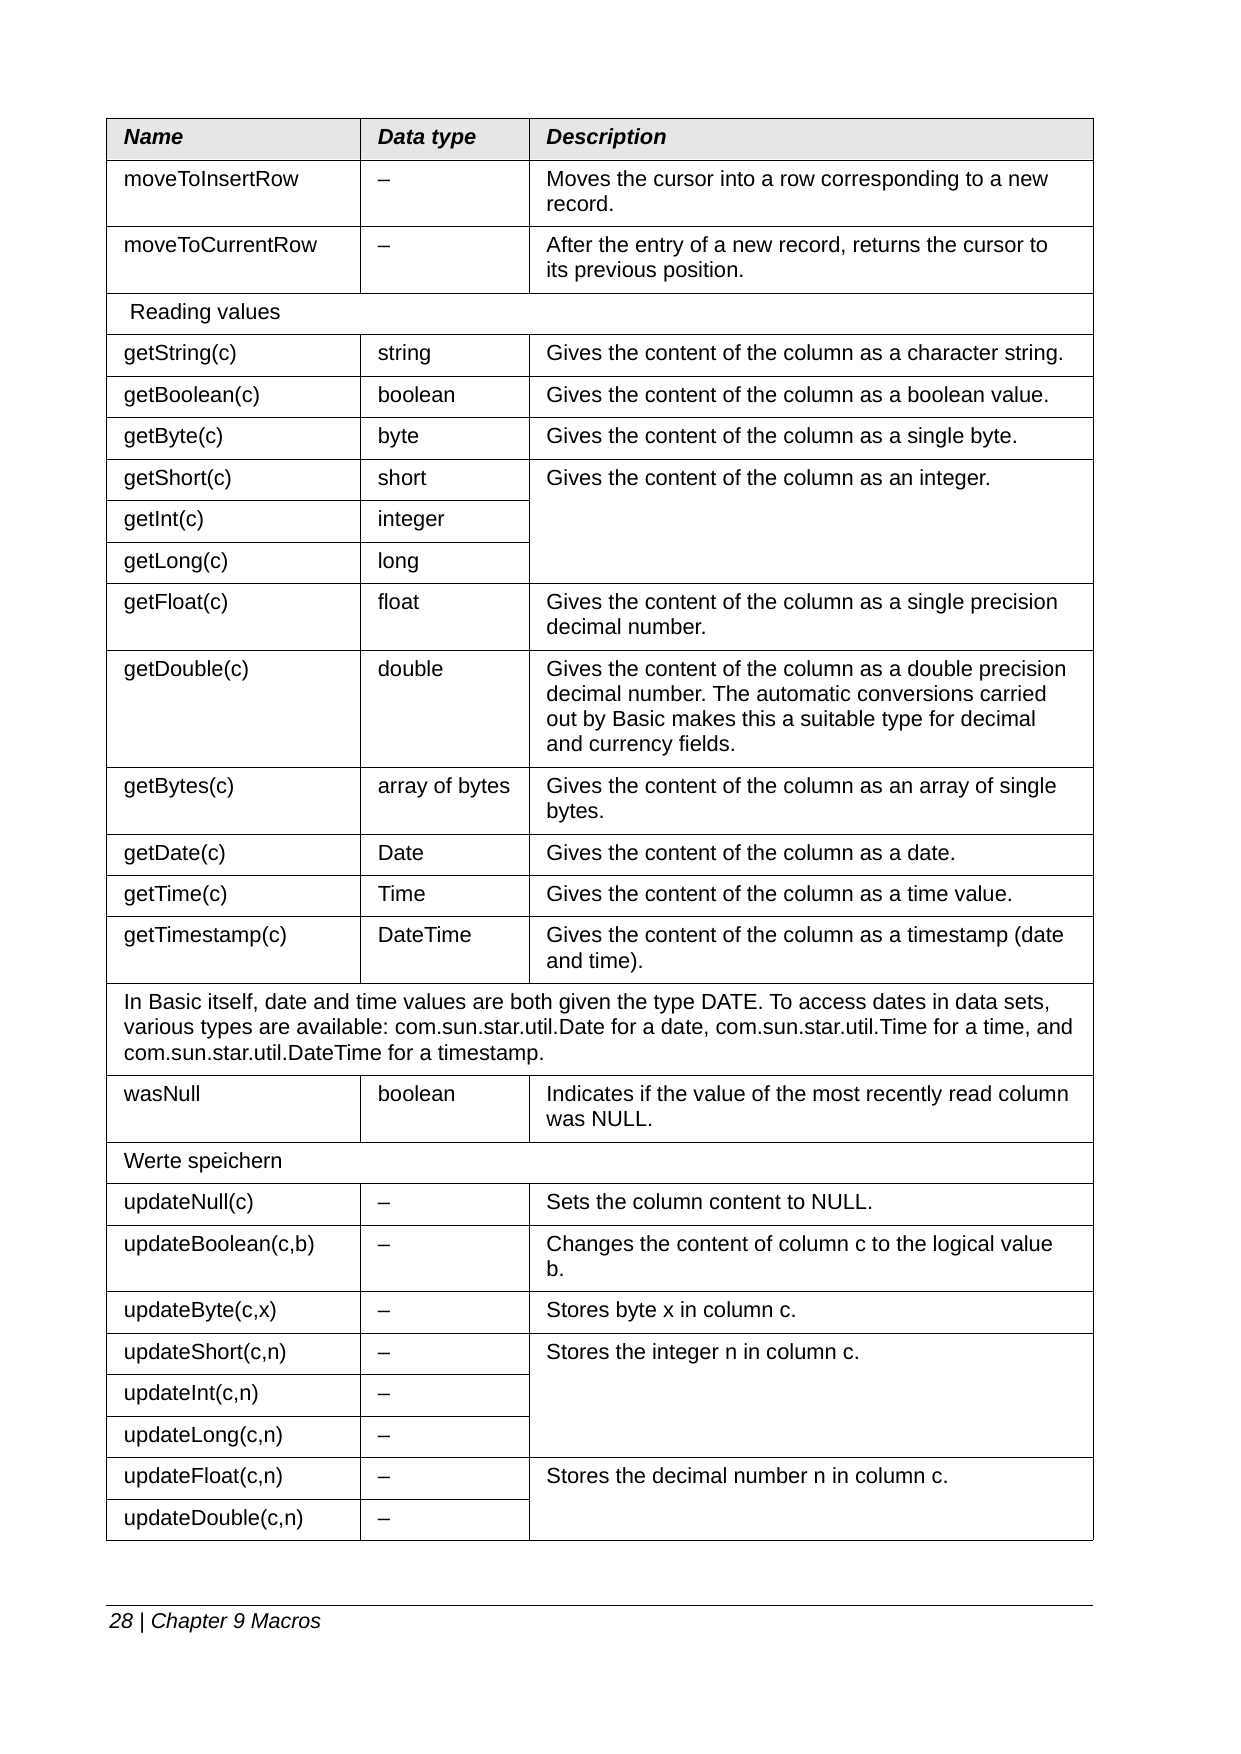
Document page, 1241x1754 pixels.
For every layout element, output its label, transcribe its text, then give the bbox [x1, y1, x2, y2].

table_cell getDouble(c) [107, 651, 360, 767]
table_cell getFloat(c) [107, 584, 360, 650]
table_cell – [361, 1417, 529, 1457]
table_cell array of bytes [361, 768, 529, 833]
table_cell – [361, 1292, 529, 1333]
table_cell – [361, 161, 529, 226]
table_cell getInt(c) [107, 501, 360, 542]
table_cell getByte(c) [107, 418, 360, 459]
table_cell Gives the content of the column as a boolean value. [530, 377, 1093, 417]
table_cell updateBoolean(c,b) [107, 1226, 360, 1291]
table_cell float [361, 584, 529, 650]
table_cell moveToCurrentRow [107, 227, 360, 293]
table_header Data type [361, 119, 529, 159]
table_cell integer [361, 501, 529, 542]
table_cell – [361, 1226, 529, 1291]
table_cell updateByte(c,x) [107, 1292, 360, 1333]
table_cell getDate(c) [107, 835, 360, 875]
table_cell Gives the content of the column as a date. [530, 835, 1093, 875]
table_cell updateNull(c) [107, 1184, 360, 1224]
table_cell DateTime [361, 917, 529, 983]
table_cell wasNull [107, 1076, 360, 1142]
table_cell double [361, 651, 529, 767]
table_cell – [361, 227, 529, 293]
table_cell In Basic itself, date and time values are both given the type DATE. To access dates in data sets, various types are available: com.sun.star.util.Date for a date, com.sun.star.util.Time for a time, and com.sun.star.util.DateTime for a timestamp. [107, 984, 1093, 1075]
table_cell Stores the integer n in column c. [530, 1334, 1093, 1457]
table_cell Werte speichern [107, 1143, 1093, 1183]
table_cell Gives the content of the column as a timestamp (date and time). [530, 917, 1093, 983]
table_cell – [361, 1375, 529, 1416]
table_cell updateDouble(c,n) [107, 1500, 360, 1540]
table_header Description [530, 119, 1093, 159]
table_cell boolean [361, 377, 529, 417]
table_cell getString(c) [107, 335, 360, 376]
table_cell getLong(c) [107, 543, 360, 583]
table_cell Gives the content of the column as a time value. [530, 876, 1093, 916]
table_cell Gives the content of the column as a single byte. [530, 418, 1093, 459]
table_cell – [361, 1334, 529, 1374]
table_cell Date [361, 835, 529, 875]
table_cell Gives the content of the column as a double precision decimal number. The automatic conversions carried out by Basic makes this a suitable type for decimal and currency fields. [530, 651, 1093, 767]
table_cell getTimestamp(c) [107, 917, 360, 983]
table_cell updateFloat(c,n) [107, 1458, 360, 1498]
table_cell After the entry of a new record, returns the cursor to its previous position. [530, 227, 1093, 293]
table_cell Gives the content of the column as an array of single bytes. [530, 768, 1093, 833]
table_cell moveToInsertRow [107, 161, 360, 226]
table_cell Reading values [107, 294, 1093, 334]
table_cell string [361, 335, 529, 376]
table_cell – [361, 1458, 529, 1498]
table_header Name [107, 119, 360, 159]
table_cell Time [361, 876, 529, 916]
table_cell Stores byte x in column c. [530, 1292, 1093, 1333]
table_cell updateInt(c,n) [107, 1375, 360, 1416]
table_cell updateShort(c,n) [107, 1334, 360, 1374]
table_cell Gives the content of the column as a single precision decimal number. [530, 584, 1093, 650]
table_cell boolean [361, 1076, 529, 1142]
table_cell getTime(c) [107, 876, 360, 916]
table_cell short [361, 460, 529, 500]
table_cell Stores the decimal number n in column c. [530, 1458, 1093, 1540]
table_cell Moves the cursor into a row corresponding to a new record. [530, 161, 1093, 226]
table_cell long [361, 543, 529, 583]
table_cell getBoolean(c) [107, 377, 360, 417]
table_cell Gives the content of the column as a character string. [530, 335, 1093, 376]
table_cell updateLong(c,n) [107, 1417, 360, 1457]
table_cell Changes the content of column c to the logical value b. [530, 1226, 1093, 1291]
table_cell byte [361, 418, 529, 459]
table_cell Sets the column content to NULL. [530, 1184, 1093, 1224]
table_cell – [361, 1184, 529, 1224]
table_cell getShort(c) [107, 460, 360, 500]
table_cell – [361, 1500, 529, 1540]
table_cell getBytes(c) [107, 768, 360, 833]
table_cell Indicates if the value of the most recently read column was NULL. [530, 1076, 1093, 1142]
table_cell Gives the content of the column as an integer. [530, 460, 1093, 583]
